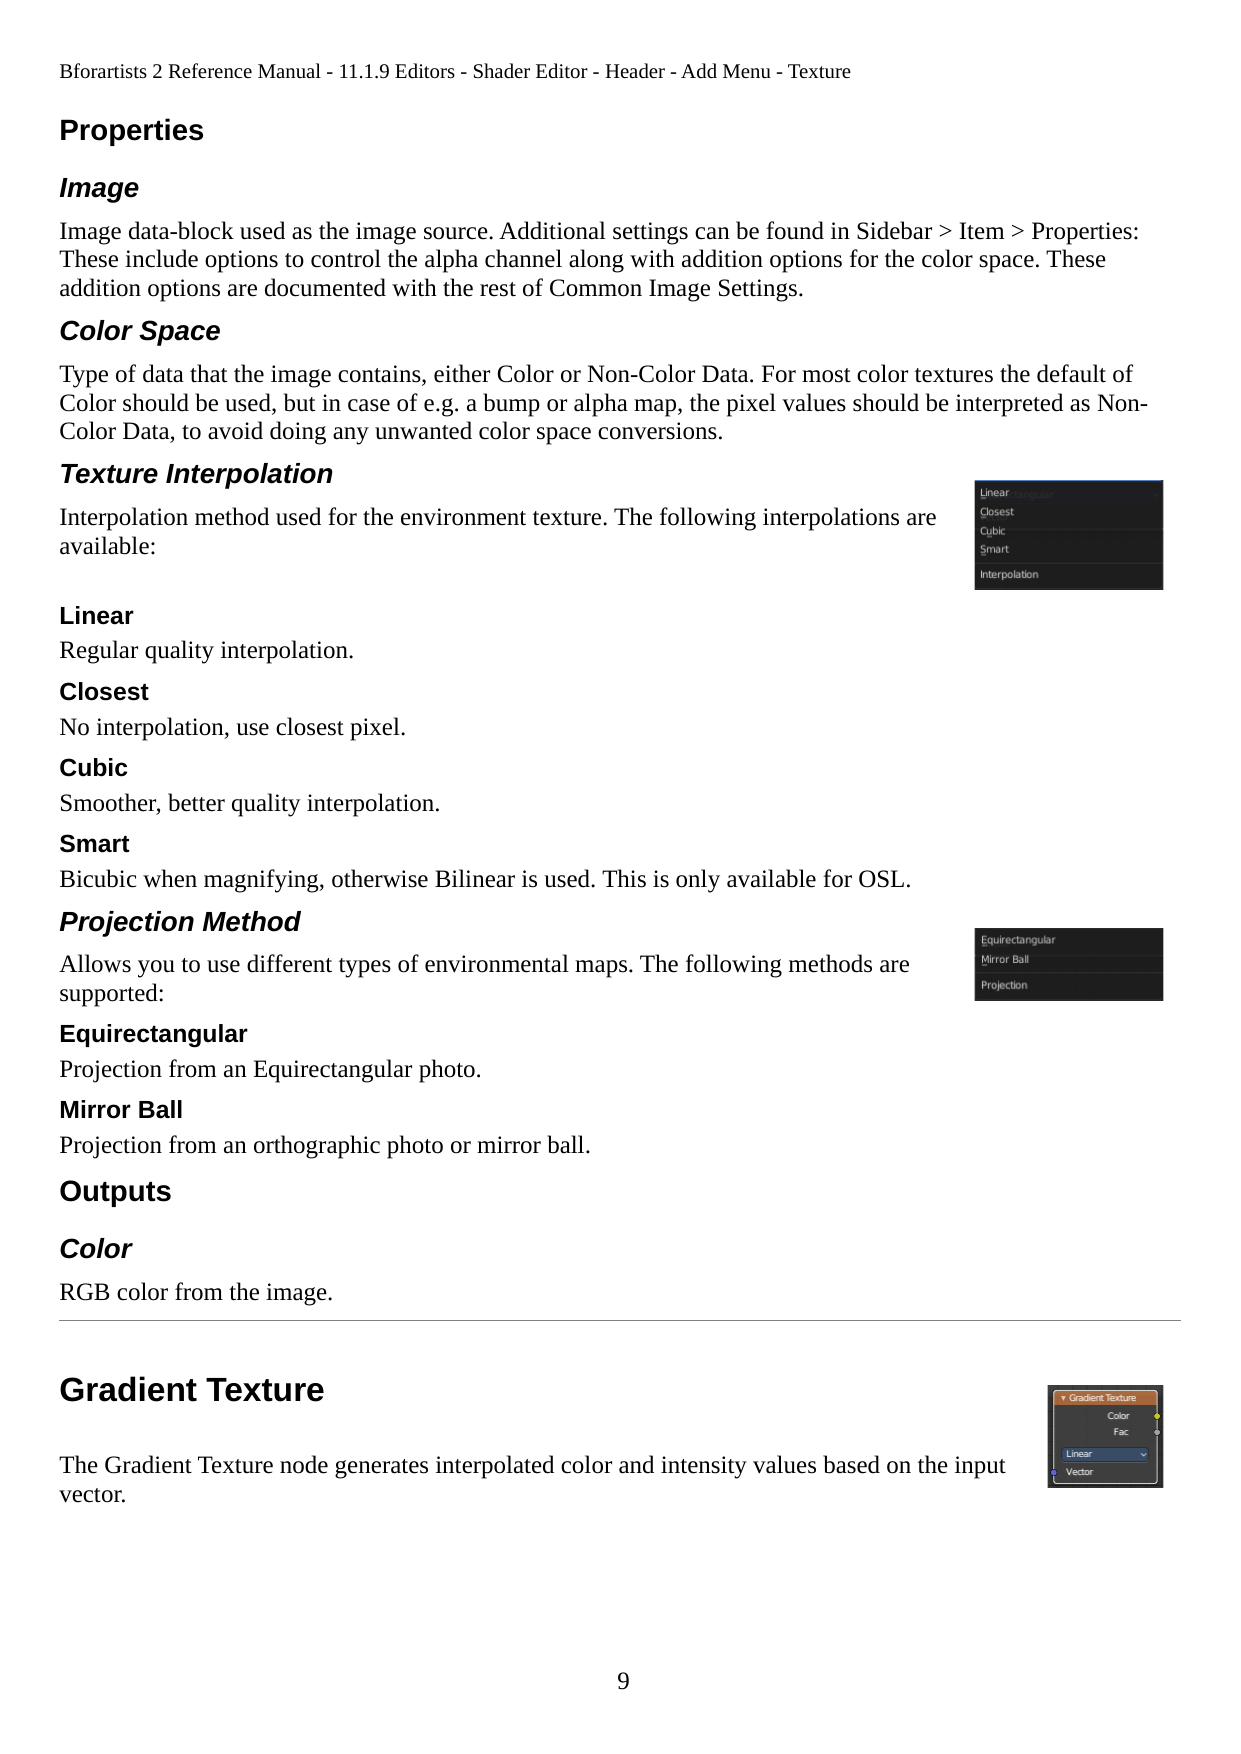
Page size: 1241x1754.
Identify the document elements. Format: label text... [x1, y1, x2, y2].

subtitle Color [59, 1232, 1181, 1264]
subtitle Equirectangular [59, 1019, 1181, 1048]
text Regular quality interpolation. [59, 636, 1181, 664]
text Bicubic when magnifying, otherwise Bilinear is used. This is only available for OSL. [59, 864, 1181, 892]
subtitle Smart [59, 829, 1181, 857]
subtitle Gradient Texture [59, 1370, 1181, 1409]
text Allows you to use different types of environmental maps. The following methods are supported: [59, 949, 1181, 1007]
subtitle Linear [59, 601, 1181, 629]
picture [974, 928, 1164, 1001]
subtitle Cubic [59, 753, 1181, 781]
text The Gradient Texture node generates interpolated color and intensity values based on the input vector. [59, 1450, 1181, 1508]
subtitle Properties [59, 113, 1181, 146]
subtitle Texture Interpolation [59, 458, 1181, 489]
picture [1047, 1385, 1164, 1488]
text Interpolation method used for the environment texture. The following interpolations are available: [59, 502, 974, 559]
text Projection from an Equirectangular photo. [59, 1054, 1181, 1083]
text RGB color from the image. [59, 1277, 1181, 1305]
subtitle Outputs [59, 1173, 1181, 1207]
subtitle Image [59, 171, 1181, 203]
picture [974, 480, 1164, 590]
text Image data-block used as the image source. Additional settings can be found in Sidebar > Item > Properties: These include options to control the alpha channel along with addition options for the color space. These addition options are documented with the rest of Common Image Settings. [59, 216, 1181, 302]
subtitle Projection Method [59, 905, 1181, 937]
subtitle Closest [59, 677, 1181, 705]
text Smoother, better quality interpolation. [59, 788, 1181, 816]
text Projection from an orthographic photo or mirror ball. [59, 1130, 1181, 1159]
text Type of data that the image contains, either Color or Non-Color Data. For most color textures the default of Color should be used, but in case of e.g. a bump or alpha map, the pixel values should be interpreted as Non-Color Data, to avoid doing any unwanted color space conversions. [59, 359, 1181, 445]
subtitle Color Space [59, 314, 1181, 346]
subtitle Mirror Ball [59, 1095, 1181, 1124]
text No interpolation, use closest pixel. [59, 712, 1181, 740]
